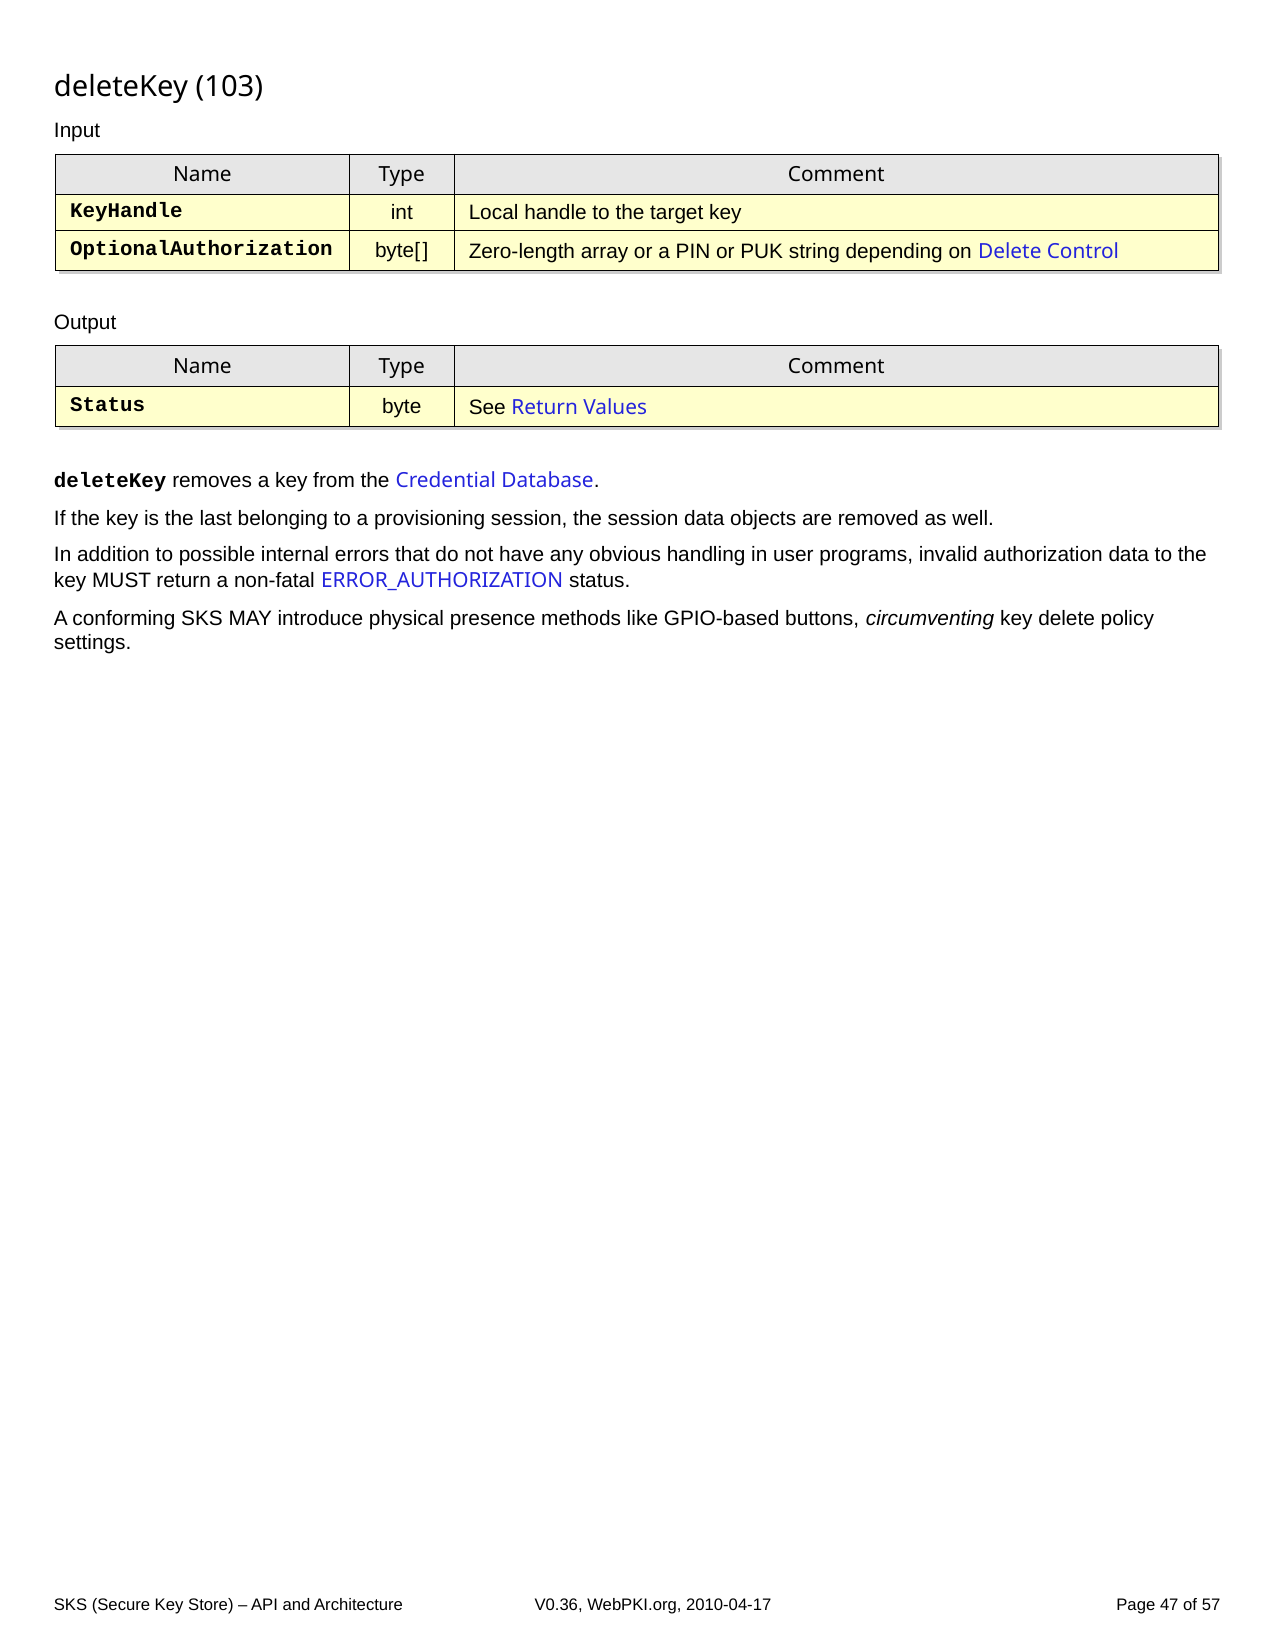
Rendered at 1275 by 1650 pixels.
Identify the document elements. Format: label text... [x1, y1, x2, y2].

text A conforming SKS MAY introduce physical presence methods like GPIO-based buttons, circumventing key delete policy settings. [54, 606, 1221, 654]
table_cell Status [56, 387, 349, 426]
table_cell byte⁮[ ] [350, 231, 454, 270]
subtitle deleteKey (103) [54, 66, 1221, 105]
table_cell byte [350, 387, 454, 426]
table_cell int [350, 195, 454, 230]
table_cell Local handle to the target key [455, 195, 1218, 230]
table_header Name [56, 346, 349, 386]
table_header Type [350, 346, 454, 386]
text In addition to possible internal errors that do not have any obvious handling in user programs, invalid authorization data to the key MUST return a non-fatal ERROR_AUTHORIZATION status. [54, 542, 1221, 594]
text Output [54, 310, 1221, 334]
text Input [54, 118, 1221, 142]
table_cell See Return Values [455, 387, 1218, 426]
table_header Type [350, 155, 454, 194]
table_header Comment [455, 155, 1218, 194]
text deleteKey removes a key from the Credential Database. [54, 466, 1221, 494]
table_header Comment [455, 346, 1218, 386]
text If the key is the last belonging to a provisioning session, the session data objects are removed as well. [54, 506, 1221, 530]
table_header Name [56, 155, 349, 194]
table_cell OptionalAuthorization [56, 231, 349, 270]
table_cell KeyHandle [56, 195, 349, 230]
table_cell Zero-length array or a PIN or PUK string depending on Delete Control [455, 231, 1218, 270]
